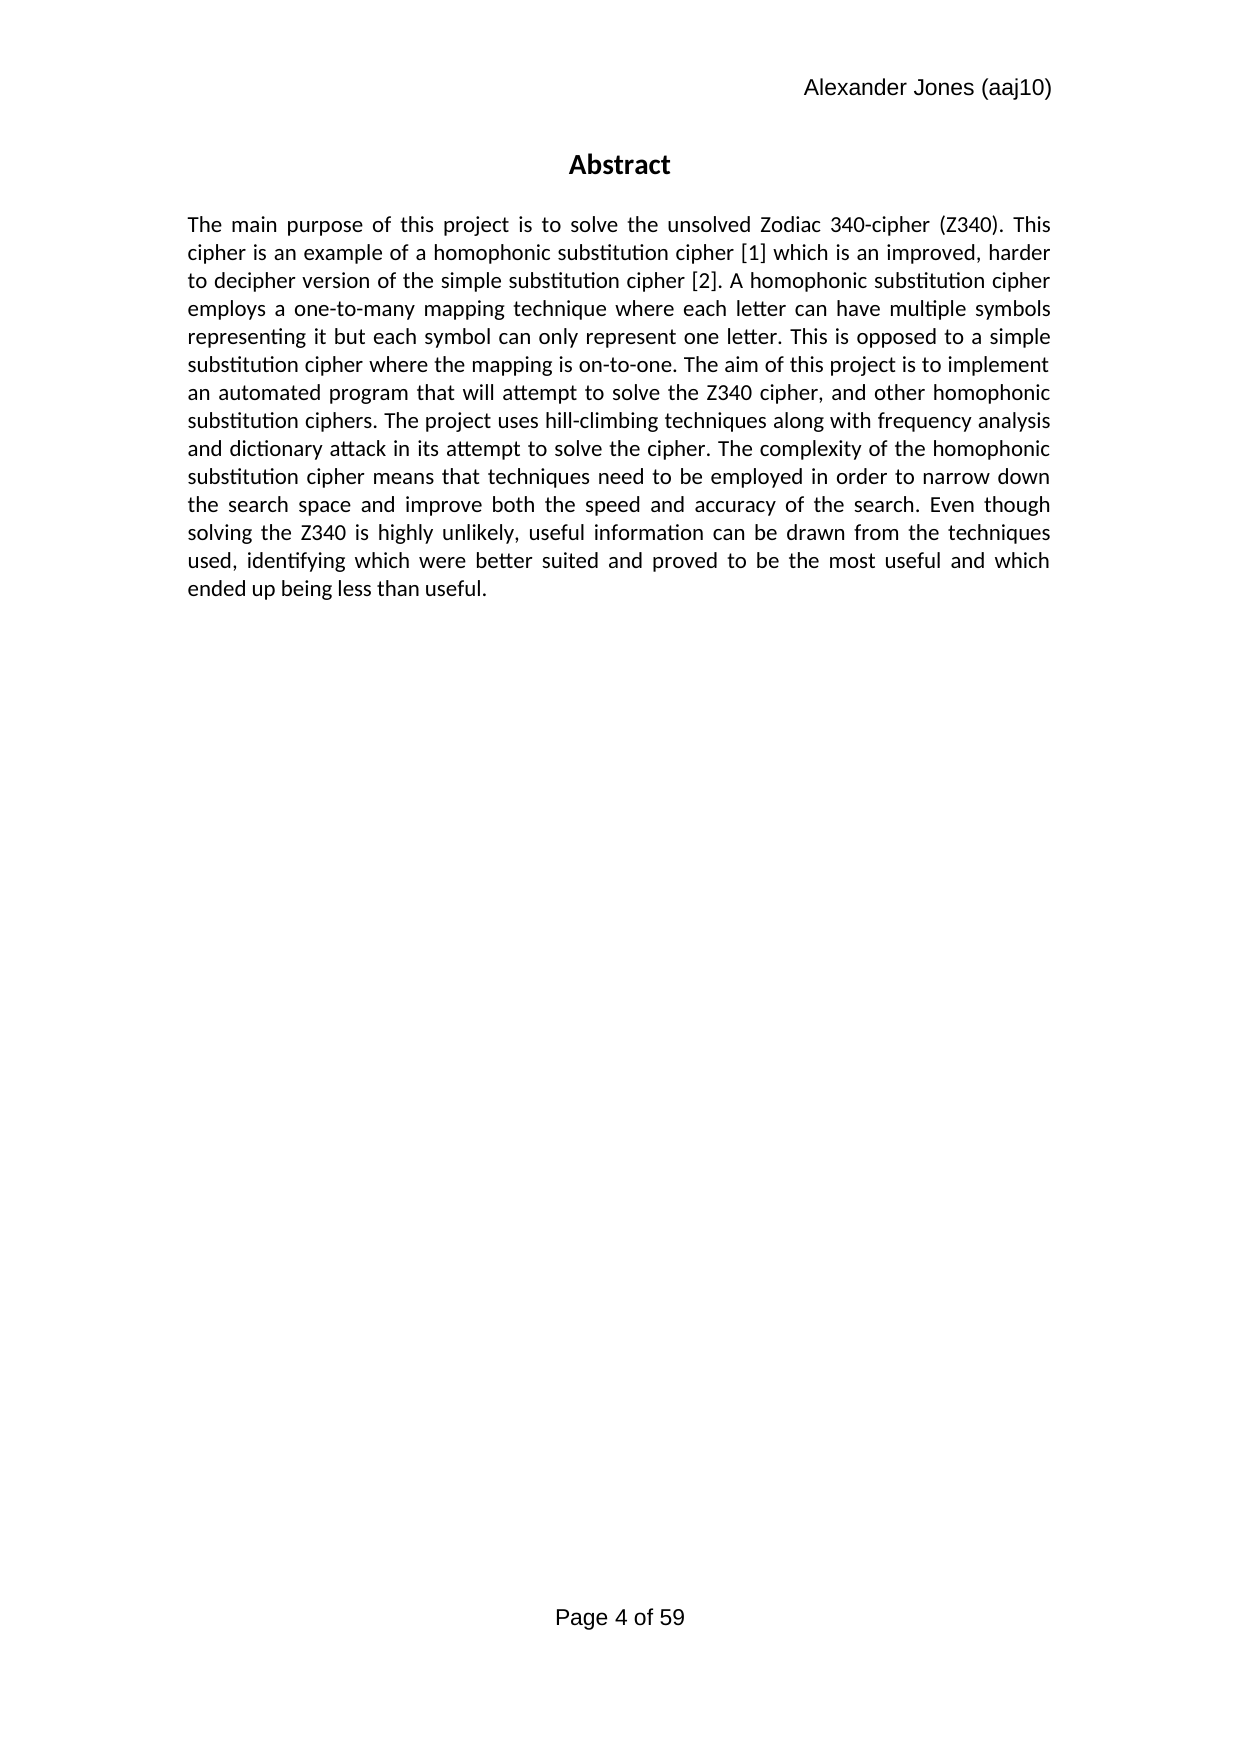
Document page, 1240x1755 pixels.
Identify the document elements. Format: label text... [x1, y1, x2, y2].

text Abstract [187, 146, 1052, 182]
text The main purpose of this project is to solve the unsolved Zodiac 340-cipher (Z340). This cipher is an example of a homophonic substitution cipher [1] which is an improved, harder to decipher version of the simple substitution cipher [2]. A homophonic substitution cipher employs a one-to-many mapping technique where each letter can have multiple symbols representing it but each symbol can only represent one letter. This is opposed to a simple substitution cipher where the mapping is on-to-one. The aim of this project is to implement an automated program that will attempt to solve the Z340 cipher, and other homophonic substitution ciphers. The project uses hill-climbing techniques along with frequency analysis and dictionary attack in its attempt to solve the cipher. The complexity of the homophonic substitution cipher means that techniques need to be employed in order to narrow down the search space and improve both the speed and accuracy of the search. Even though solving the Z340 is highly unlikely, useful information can be drawn from the techniques used, identifying which were better suited and proved to be the most useful and which ended up being less than useful. [187, 210, 1052, 602]
